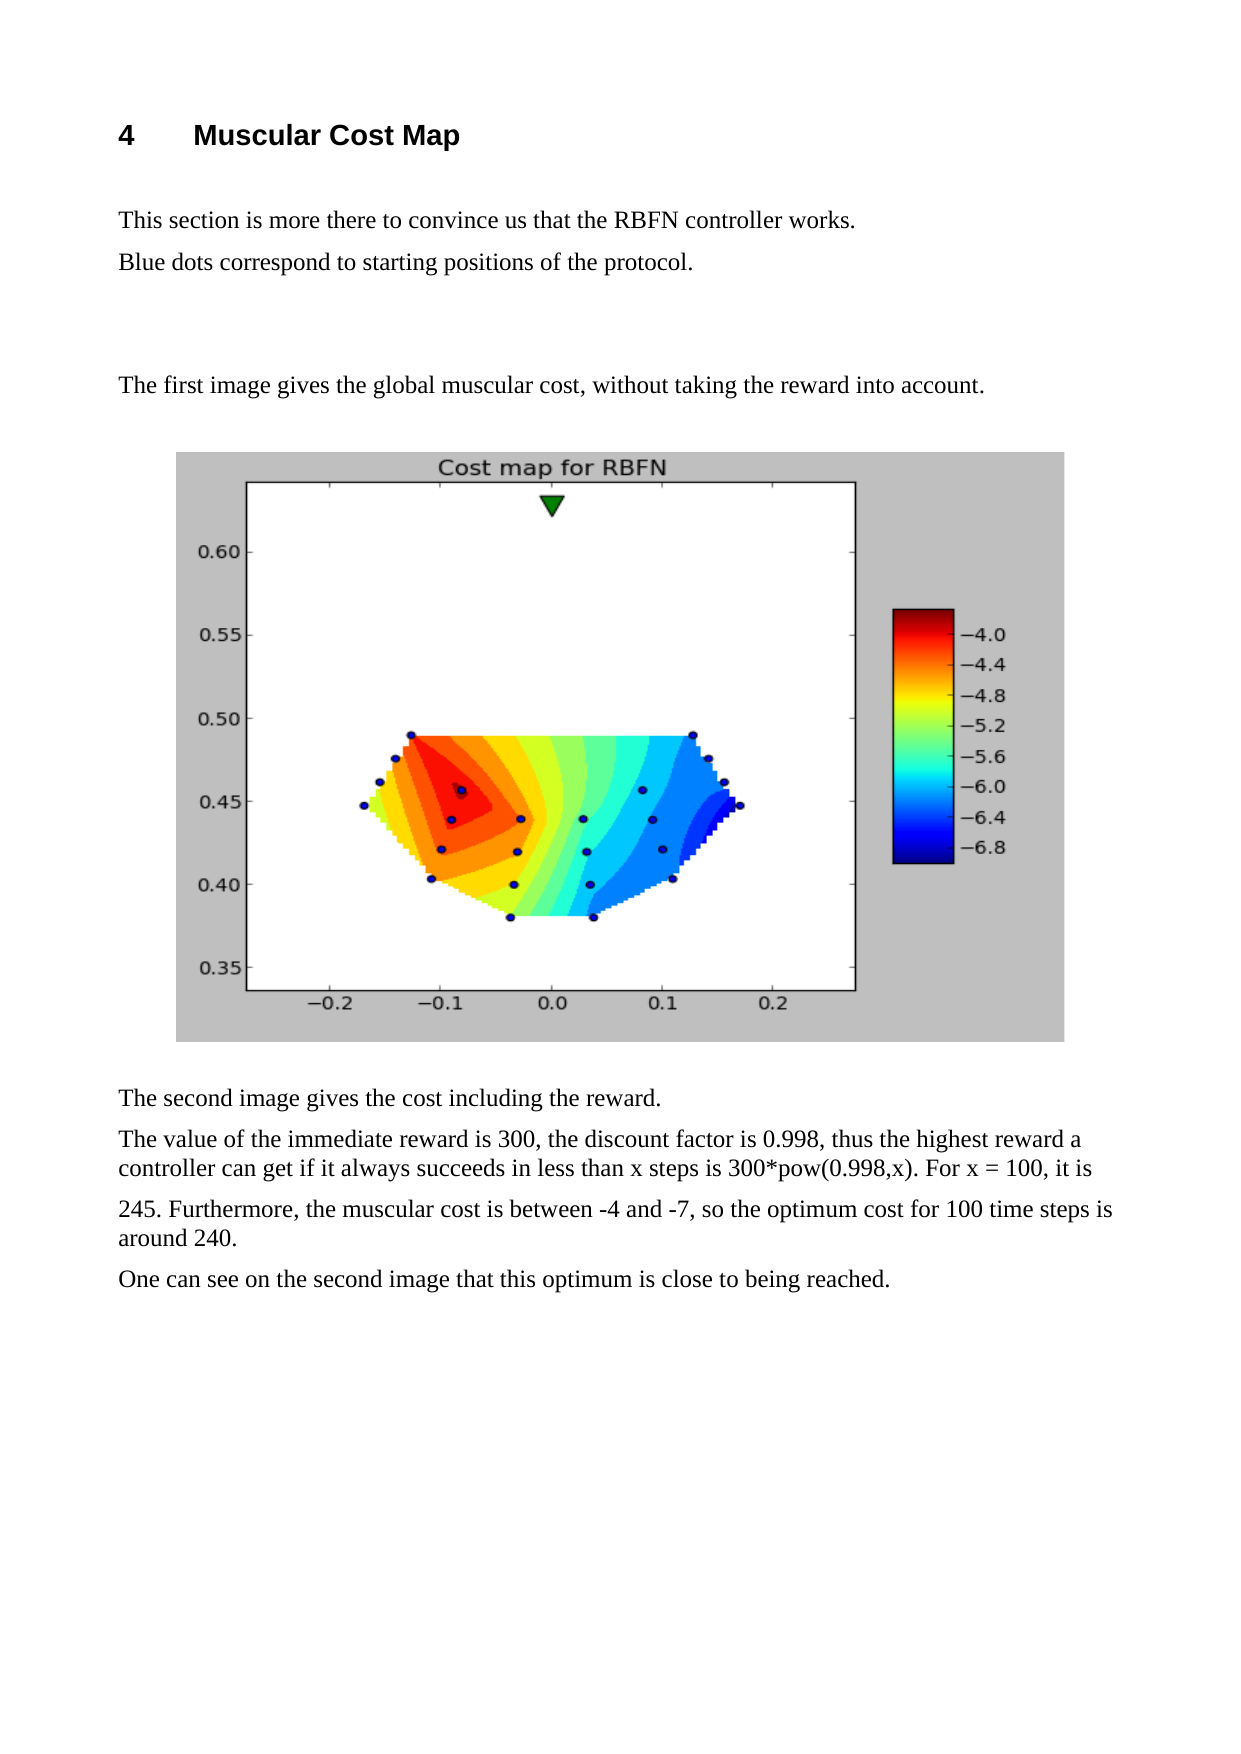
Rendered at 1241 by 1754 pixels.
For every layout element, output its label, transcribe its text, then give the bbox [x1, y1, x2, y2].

text One can see on the second image that this optimum is close to being reached. [118, 1264, 1122, 1293]
text The value of the immediate reward is 300, the discount factor is 0.998, thus the highest reward a controller can get if it always succeeds in less than x steps is 300*pow(0.998,x). For x = 100, it is [118, 1124, 1122, 1182]
text The first image gives the global muscular cost, without taking the reward into account. [118, 370, 1122, 399]
text Blue dots correspond to starting positions of the protocol. [118, 247, 1122, 275]
subtitle Muscular Cost Map [118, 118, 1122, 152]
text This section is more there to convince us that the RBFN controller works. [118, 205, 1122, 234]
picture [176, 452, 1065, 1042]
text The second image gives the cost including the reward. [118, 1083, 1122, 1112]
text 245. Furthermore, the muscular cost is between -4 and -7, so the optimum cost for 100 time steps is around 240. [118, 1194, 1122, 1252]
